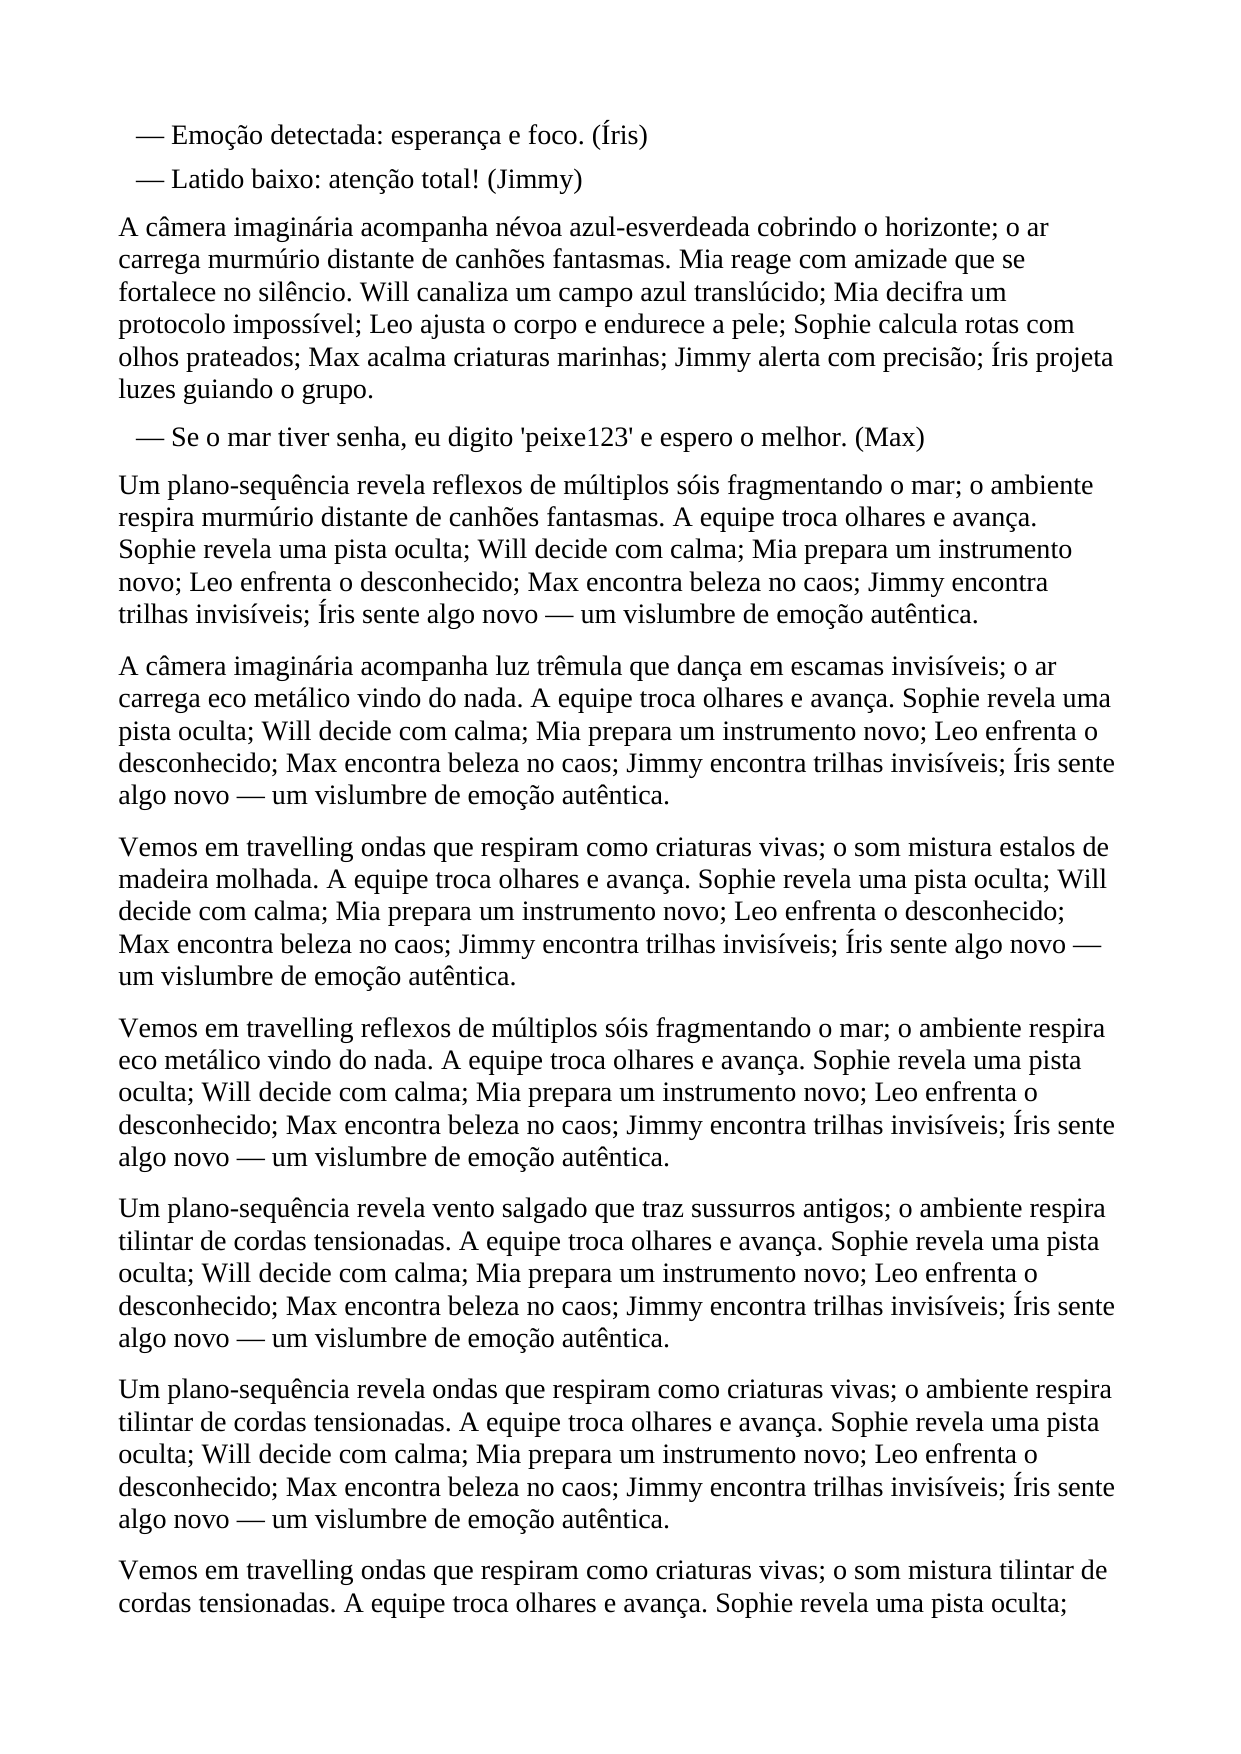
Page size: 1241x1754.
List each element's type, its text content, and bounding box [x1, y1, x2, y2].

text Um plano-sequência revela vento salgado que traz sussurros antigos; o ambiente respira tilintar de cordas tensionadas. A equipe troca olhares e avança. Sophie revela uma pista oculta; Will decide com calma; Mia prepara um instrumento novo; Leo enfrenta o desconhecido; Max encontra beleza no caos; Jimmy encontra trilhas invisíveis; Íris sente algo novo — um vislumbre de emoção autêntica. [118, 1192, 1122, 1353]
text A câmera imaginária acompanha luz trêmula que dança em escamas invisíveis; o ar carrega eco metálico vindo do nada. A equipe troca olhares e avança. Sophie revela uma pista oculta; Will decide com calma; Mia prepara um instrumento novo; Leo enfrenta o desconhecido; Max encontra beleza no caos; Jimmy encontra trilhas invisíveis; Íris sente algo novo — um vislumbre de emoção autêntica. [118, 649, 1122, 811]
text Vemos em travelling ondas que respiram como criaturas vivas; o som mistura estalos de madeira molhada. A equipe troca olhares e avança. Sophie revela uma pista oculta; Will decide com calma; Mia prepara um instrumento novo; Leo enfrenta o desconhecido; Max encontra beleza no caos; Jimmy encontra trilhas invisíveis; Íris sente algo novo — um vislumbre de emoção autêntica. [118, 830, 1122, 992]
text Vemos em travelling ondas que respiram como criaturas vivas; o som mistura tilintar de cordas tensionadas. A equipe troca olhares e avança. Sophie revela uma pista oculta; [118, 1553, 1122, 1618]
text — Latido baixo: atenção total! (Jimmy) [118, 162, 1122, 195]
text Um plano-sequência revela reflexos de múltiplos sóis fragmentando o mar; o ambiente respira murmúrio distante de canhões fantasmas. A equipe troca olhares e avança. Sophie revela uma pista oculta; Will decide com calma; Mia prepara um instrumento novo; Leo enfrenta o desconhecido; Max encontra beleza no caos; Jimmy encontra trilhas invisíveis; Íris sente algo novo — um vislumbre de emoção autêntica. [118, 468, 1122, 630]
text Um plano-sequência revela ondas que respiram como criaturas vivas; o ambiente respira tilintar de cordas tensionadas. A equipe troca olhares e avança. Sophie revela uma pista oculta; Will decide com calma; Mia prepara um instrumento novo; Leo enfrenta o desconhecido; Max encontra beleza no caos; Jimmy encontra trilhas invisíveis; Íris sente algo novo — um vislumbre de emoção autêntica. [118, 1372, 1122, 1534]
text — Se o mar tiver senha, eu digito 'peixe123' e espero o melhor. (Max) [118, 420, 1122, 452]
text — Emoção detectada: esperança e foco. (Íris) [118, 118, 1122, 151]
text Vemos em travelling reflexos de múltiplos sóis fragmentando o mar; o ambiente respira eco metálico vindo do nada. A equipe troca olhares e avança. Sophie revela uma pista oculta; Will decide com calma; Mia prepara um instrumento novo; Leo enfrenta o desconhecido; Max encontra beleza no caos; Jimmy encontra trilhas invisíveis; Íris sente algo novo — um vislumbre de emoção autêntica. [118, 1011, 1122, 1173]
text A câmera imaginária acompanha névoa azul-esverdeada cobrindo o horizonte; o ar carrega murmúrio distante de canhões fantasmas. Mia reage com amizade que se fortalece no silêncio. Will canaliza um campo azul translúcido; Mia decifra um protocolo impossível; Leo ajusta o corpo e endurece a pele; Sophie calcula rotas com olhos prateados; Max acalma criaturas marinhas; Jimmy alerta com precisão; Íris projeta luzes guiando o grupo. [118, 210, 1122, 404]
